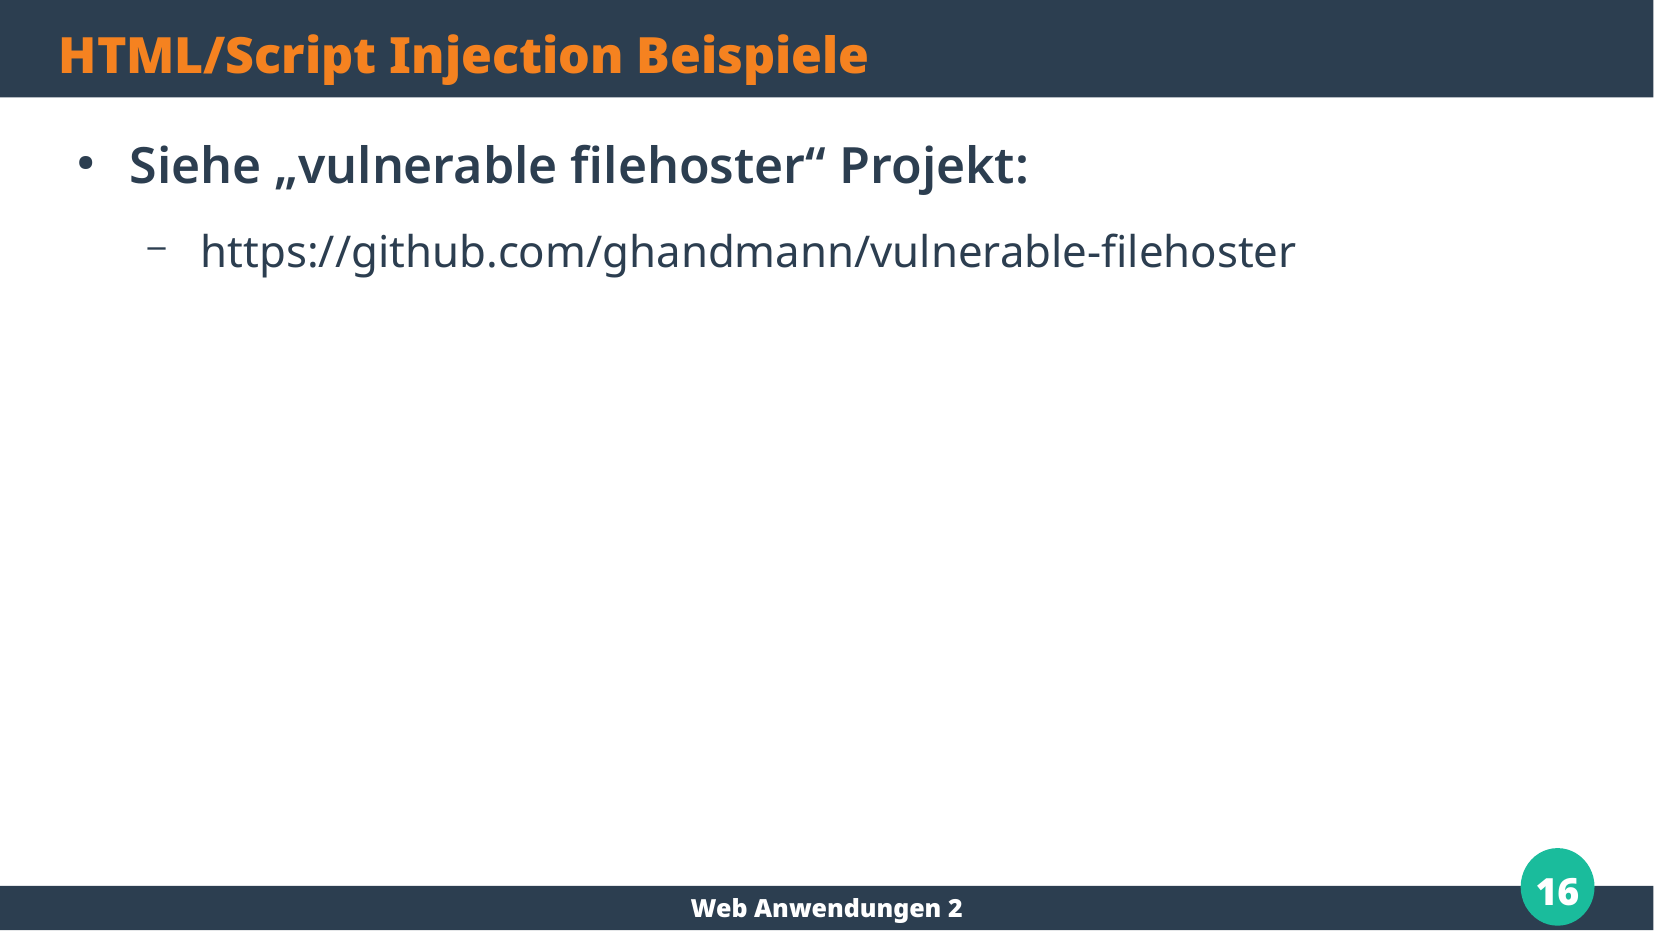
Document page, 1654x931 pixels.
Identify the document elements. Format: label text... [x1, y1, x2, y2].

title HTML/Script Injection Beispiele [59, 8, 1595, 89]
list Siehe „vulnerable filehoster“ Projekt: https://github.com/ghandmann/vulnerable-filehoster [59, 129, 1595, 864]
